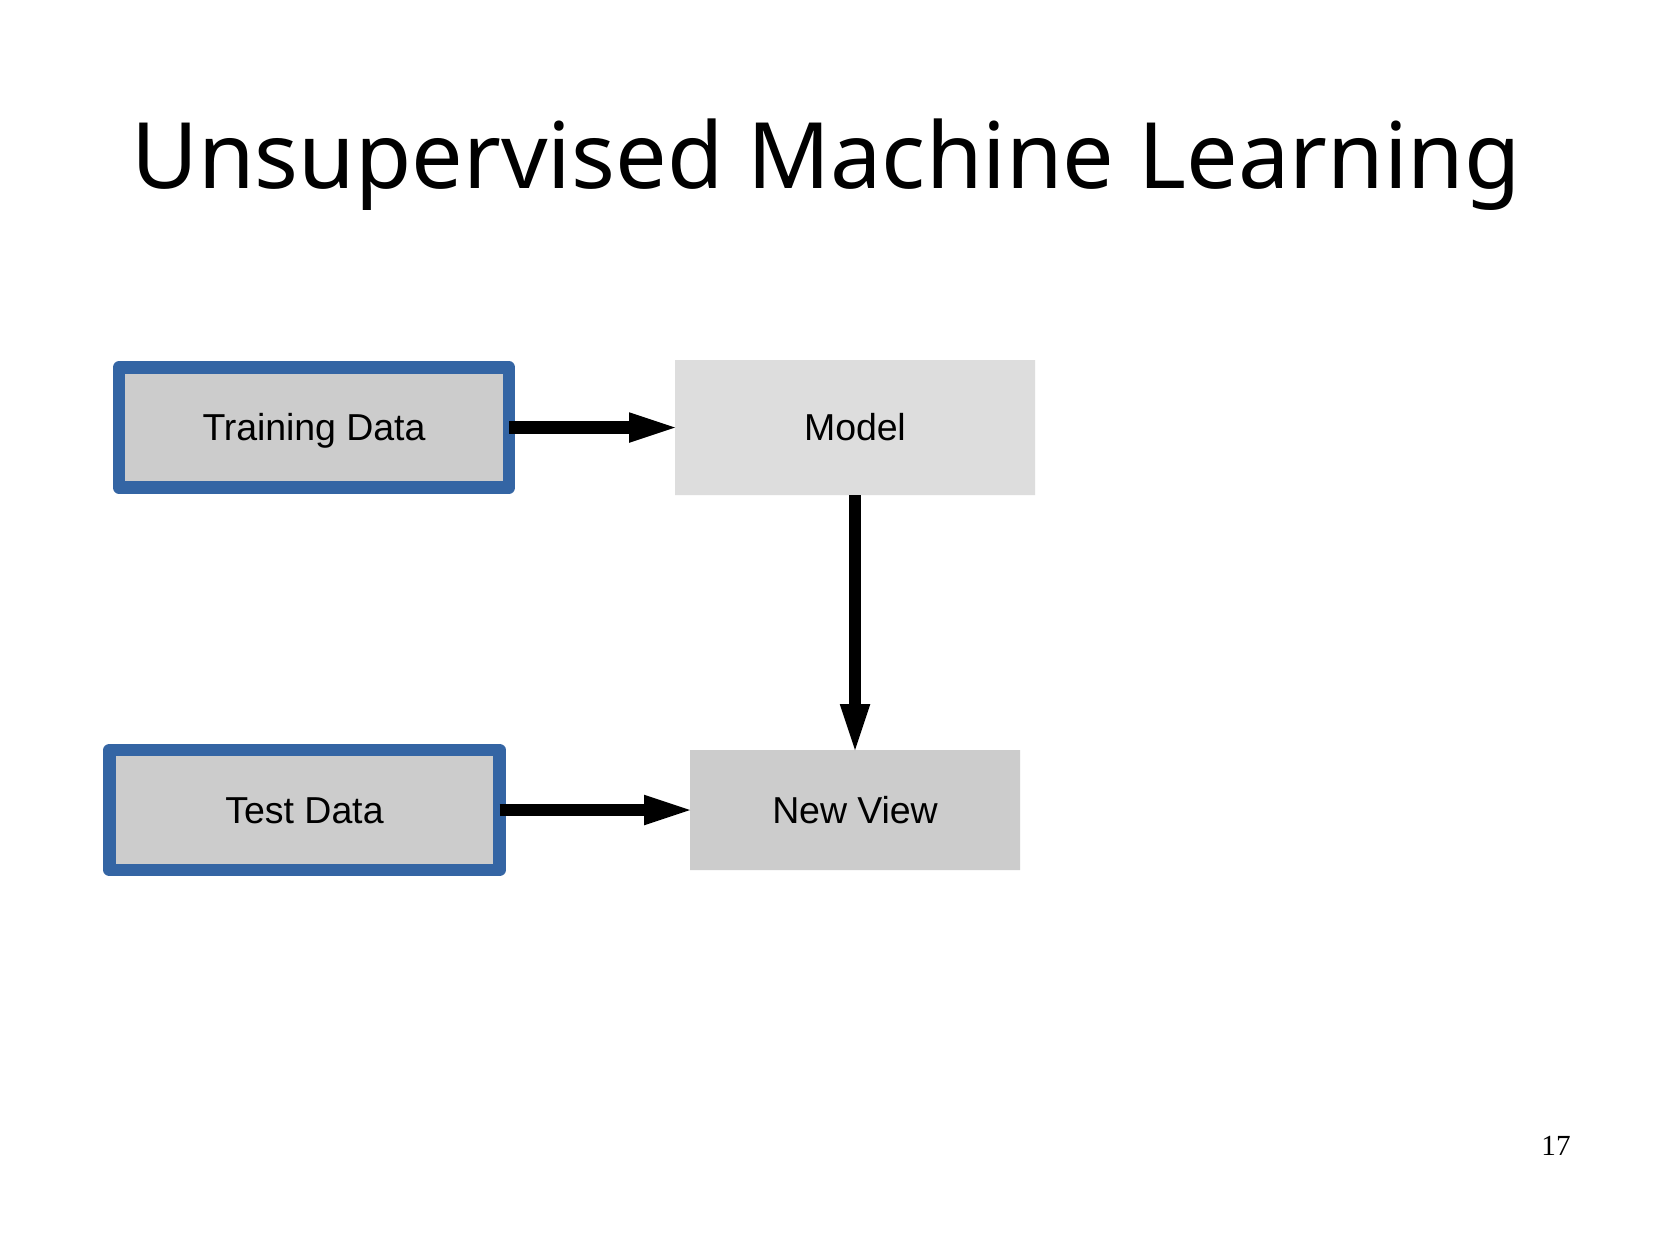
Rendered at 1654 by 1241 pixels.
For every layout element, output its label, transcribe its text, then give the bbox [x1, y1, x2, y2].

text_box Model [675, 360, 1036, 496]
title Unsupervised Machine Learning [82, 49, 1571, 257]
text_box Training Data [119, 367, 510, 488]
text_box Test Data [109, 750, 500, 871]
text_box New View [690, 750, 1021, 871]
